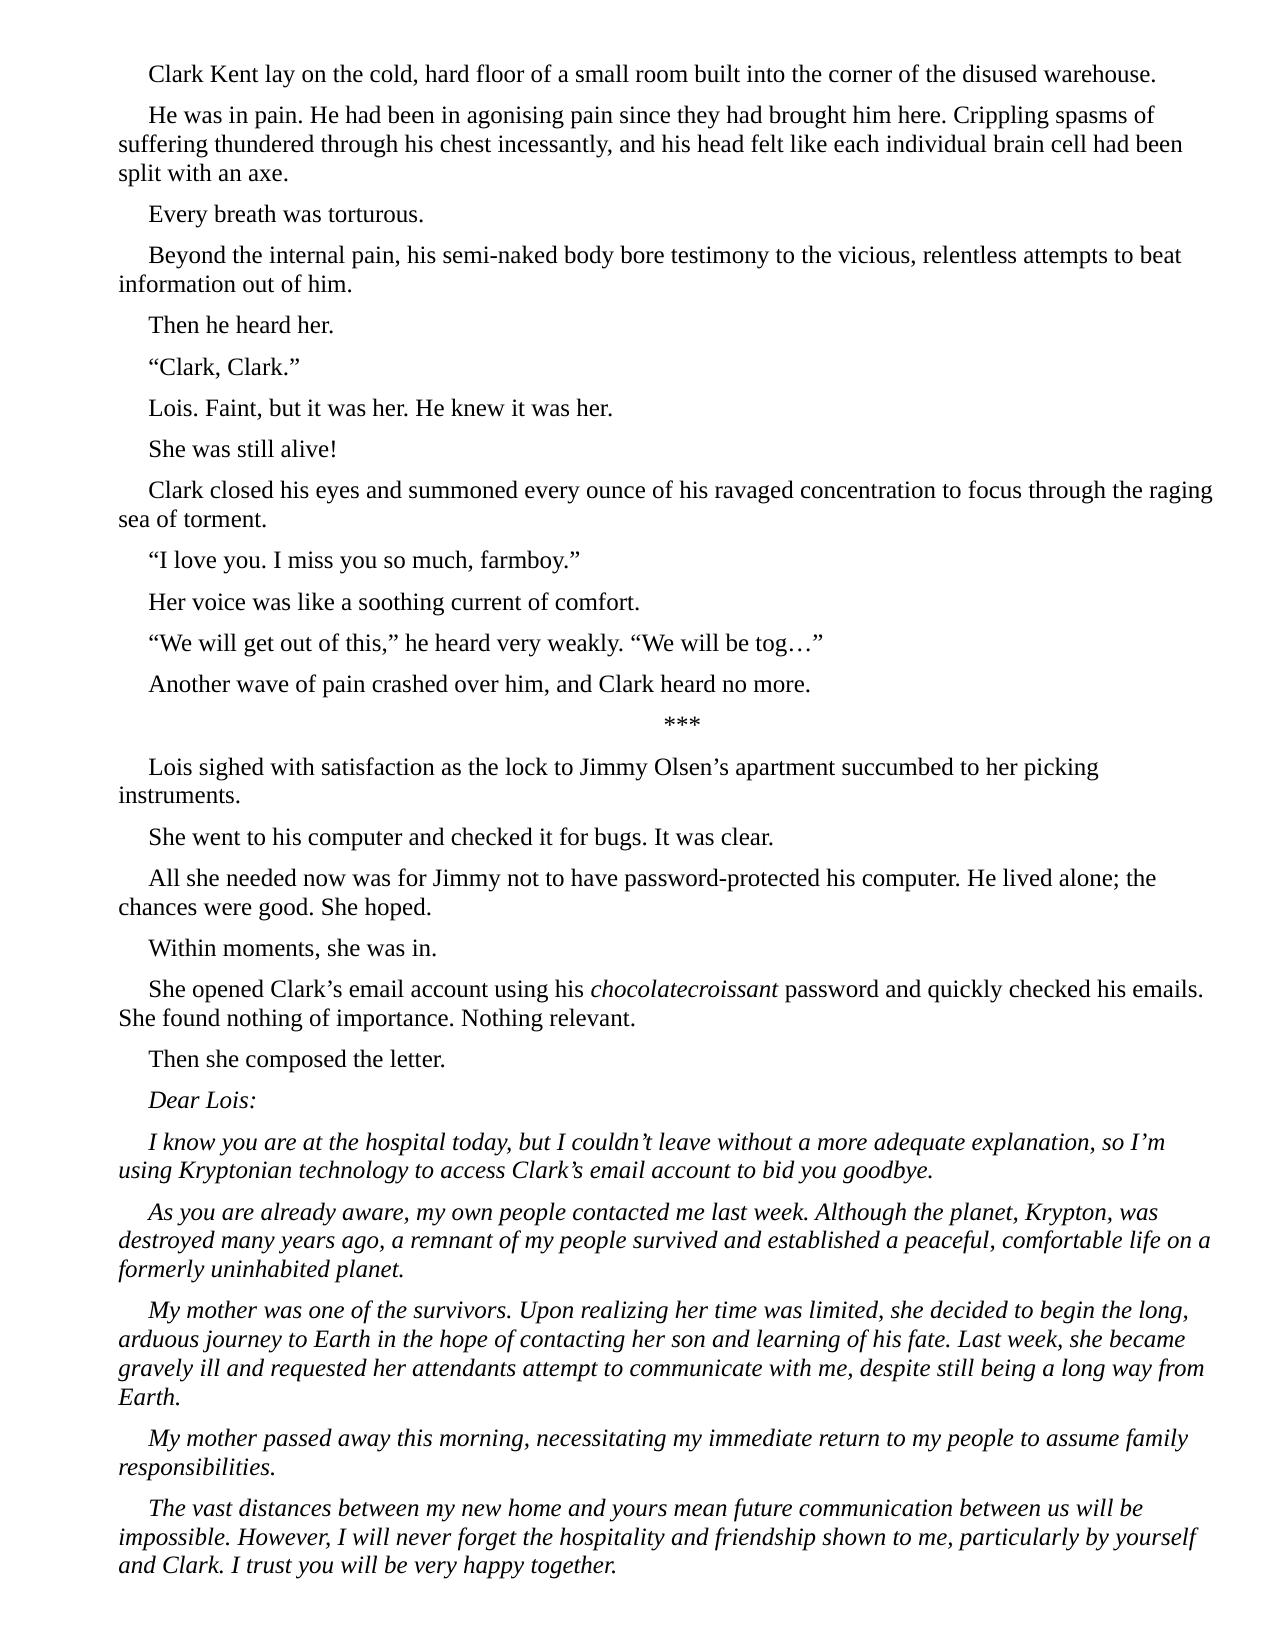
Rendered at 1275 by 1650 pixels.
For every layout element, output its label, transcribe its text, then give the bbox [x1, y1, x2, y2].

text He was in pain. He had been in agonising pain since they had brought him here. Crippling spasms of suffering thundered through his chest incessantly, and his head felt like each individual brain cell had been split with an axe. [118, 100, 1216, 187]
text Then he heard her. [118, 310, 1216, 339]
text My mother was one of the survivors. Upon realizing her time was limited, she decided to begin the long, arduous journey to Earth in the hope of contacting her son and learning of his fate. Last week, she became gravely ill and requested her attendants attempt to communicate with me, despite still being a long way from Earth. [118, 1295, 1216, 1410]
text Beyond the internal pain, his semi-naked body bore testimony to the vicious, relentless attempts to beat information out of him. [118, 240, 1216, 298]
text Her voice was like a soothing current of comfort. [118, 587, 1216, 615]
text As you are already aware, my own people contacted me last week. Although the planet, Krypton, was destroyed many years ago, a remnant of my people survived and established a peaceful, comfortable life on a formerly uninhabited planet. [118, 1197, 1216, 1283]
text *** [118, 710, 1216, 739]
text Every breath was torturous. [118, 199, 1216, 228]
text Within moments, she was in. [118, 933, 1216, 962]
text She was still alive! [118, 434, 1216, 463]
text All she needed now was for Jimmy not to have password-protected his computer. He lived alone; the chances were good. She hoped. [118, 863, 1216, 920]
text I know you are at the hospital today, but I couldn’t leave without a more adequate explanation, so I’m using Kryptonian technology to access Clark’s email account to bid you goodbye. [118, 1127, 1216, 1184]
text Another wave of pain crashed over him, and Clark heard no more. [118, 669, 1216, 698]
text Lois sighed with satisfaction as the lock to Jimmy Olsen’s apartment succumbed to her picking instruments. [118, 752, 1216, 809]
text She went to his computer and checked it for bugs. It was clear. [118, 822, 1216, 850]
text Then she composed the letter. [118, 1044, 1216, 1073]
text Dear Lois: [118, 1085, 1216, 1114]
text The vast distances between my new home and yours mean future communication between us will be impossible. However, I will never forget the hospitality and friendship shown to me, particularly by yourself and Clark. I trust you will be very happy together. [118, 1493, 1216, 1579]
text “Clark, Clark.” [118, 352, 1216, 380]
text My mother passed away this morning, necessitating my immediate return to my people to assume family responsibilities. [118, 1423, 1216, 1480]
text She opened Clark’s email account using his chocolatecroissant password and quickly checked his emails. She found nothing of importance. Nothing relevant. [118, 974, 1216, 1032]
text “We will get out of this,” he heard very weakly. “We will be tog…” [118, 628, 1216, 657]
text Lois. Faint, but it was her. He knew it was her. [118, 393, 1216, 422]
text Clark Kent lay on the cold, hard floor of a small room built into the corner of the disused warehouse. [118, 59, 1216, 88]
text “I love you. I miss you so much, farmboy.” [118, 545, 1216, 574]
text Clark closed his eyes and summoned every ounce of his ravaged concentration to focus through the raging sea of torment. [118, 475, 1216, 533]
